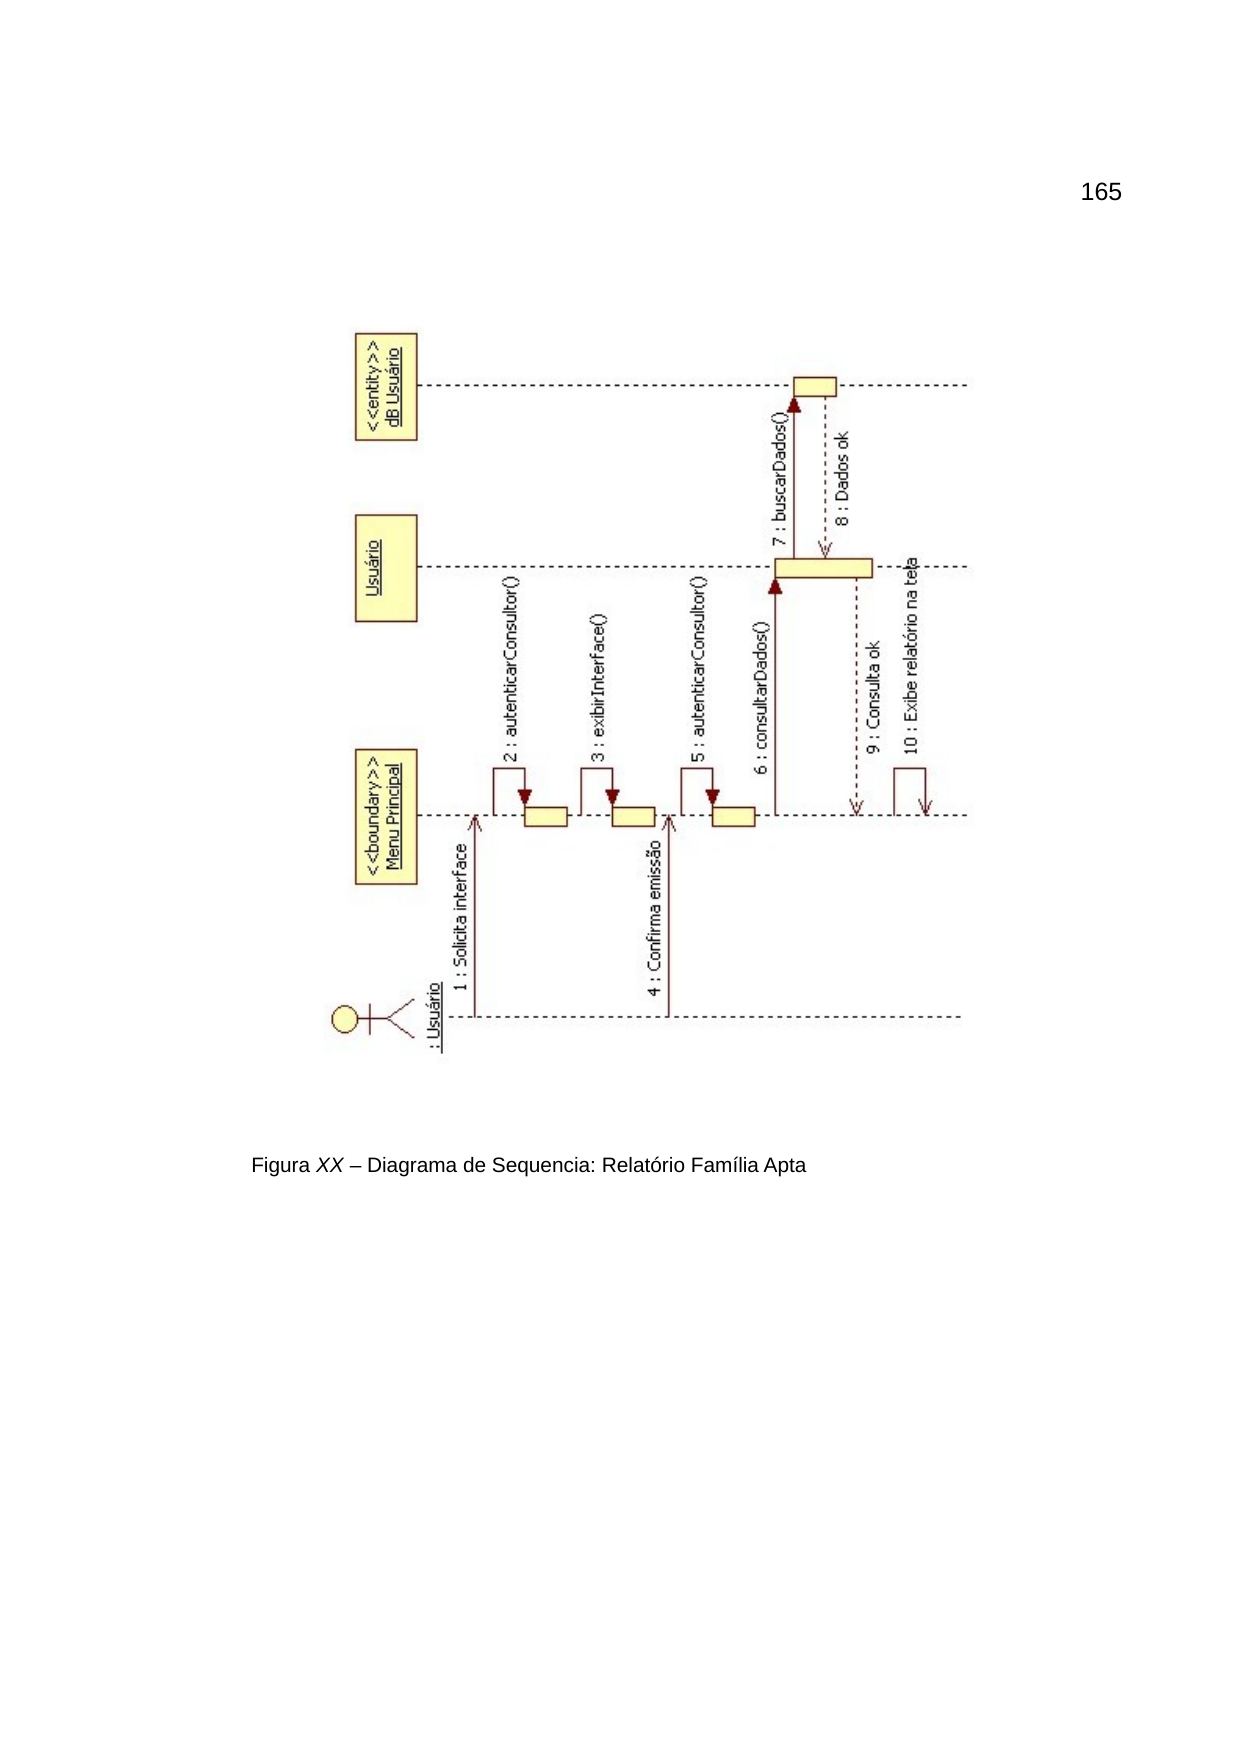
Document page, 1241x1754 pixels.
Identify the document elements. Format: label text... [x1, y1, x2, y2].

text Figura XX – Diagrama de Sequencia: Relatório Família Apta [177, 1153, 1122, 1177]
picture [299, 302, 1000, 1104]
